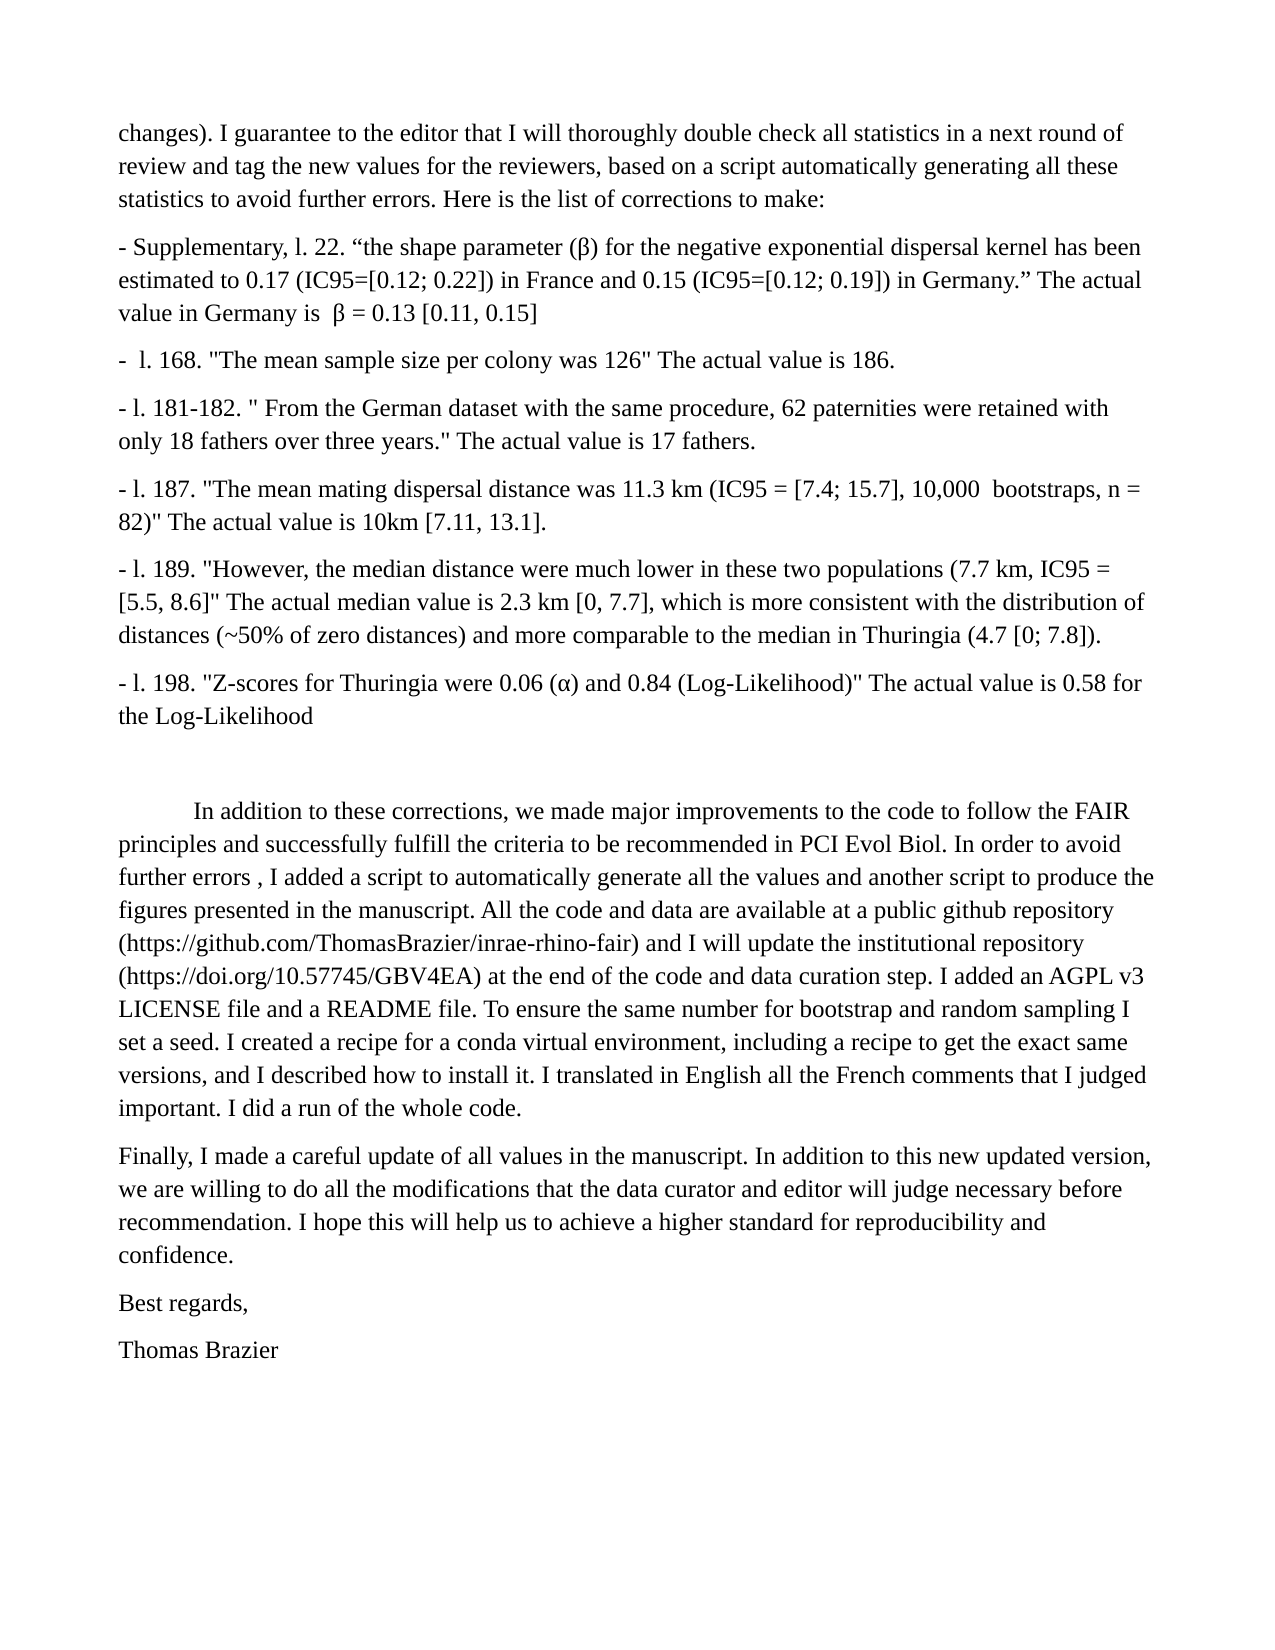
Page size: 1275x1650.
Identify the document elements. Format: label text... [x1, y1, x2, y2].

text - l. 187. "The mean mating dispersal distance was 11.3 km (IC95 = [7.4; 15.7], 10,000 bootstraps, n = 82)" The actual value is 10km [7.11, 13.1]. [118, 474, 1157, 535]
text - l. 189. "However, the median distance were much lower in these two populations (7.7 km, IC95 = [5.5, 8.6]" The actual median value is 2.3 km [0, 7.7], which is more consistent with the distribution of distances (~50% of zero distances) and more comparable to the median in Thuringia (4.7 [0; 7.8]). [118, 554, 1157, 649]
text - l. 168. "The mean sample size per colony was 126" The actual value is 186. [118, 345, 1157, 374]
text Finally, I made a careful update of all values in the manuscript. In addition to this new updated version, we are willing to do all the modifications that the data curator and editor will judge necessary before recommendation. I hope this will help us to achieve a higher standard for reproducibility and confidence. [118, 1141, 1157, 1269]
text In addition to these corrections, we made major improvements to the code to follow the FAIR principles and successfully fulfill the criteria to be recommended in PCI Evol Biol. In order to avoid further errors , I added a script to automatically generate all the values and another script to produce the figures presented in the manuscript. All the code and data are available at a public github repository (https://github.com/ThomasBrazier/inrae-rhino-fair) and I will update the institutional repository (https://doi.org/10.57745/GBV4EA) at the end of the code and data curation step. I added an AGPL v3 LICENSE file and a README file. To ensure the same number for bootstrap and random sampling I set a seed. I created a recipe for a conda virtual environment, including a recipe to get the exact same versions, and I described how to install it. I translated in English all the French comments that I judged important. I did a run of the whole code. [118, 796, 1157, 1122]
text - l. 198. "Z-scores for Thuringia were 0.06 (α) and 0.84 (Log-Likelihood)" The actual value is 0.58 for the Log-Likelihood [118, 668, 1157, 730]
text Thomas Brazier [118, 1335, 1157, 1364]
text Best regards, [118, 1288, 1157, 1316]
text - Supplementary, l. 22. “the shape parameter (β) for the negative exponential dispersal kernel has been estimated to 0.17 (IC95=[0.12; 0.22]) in France and 0.15 (IC95=[0.12; 0.19]) in Germany.” The actual value in Germany is β = 0.13 [0.11, 0.15] [118, 232, 1157, 327]
text changes). I guarantee to the editor that I will thoroughly double check all statistics in a next round of review and tag the new values for the reviewers, based on a script automatically generating all these statistics to avoid further errors. Here is the list of corrections to make: [118, 118, 1157, 213]
text - l. 181-182. " From the German dataset with the same procedure, 62 paternities were retained with only 18 fathers over three years." The actual value is 17 fathers. [118, 393, 1157, 455]
